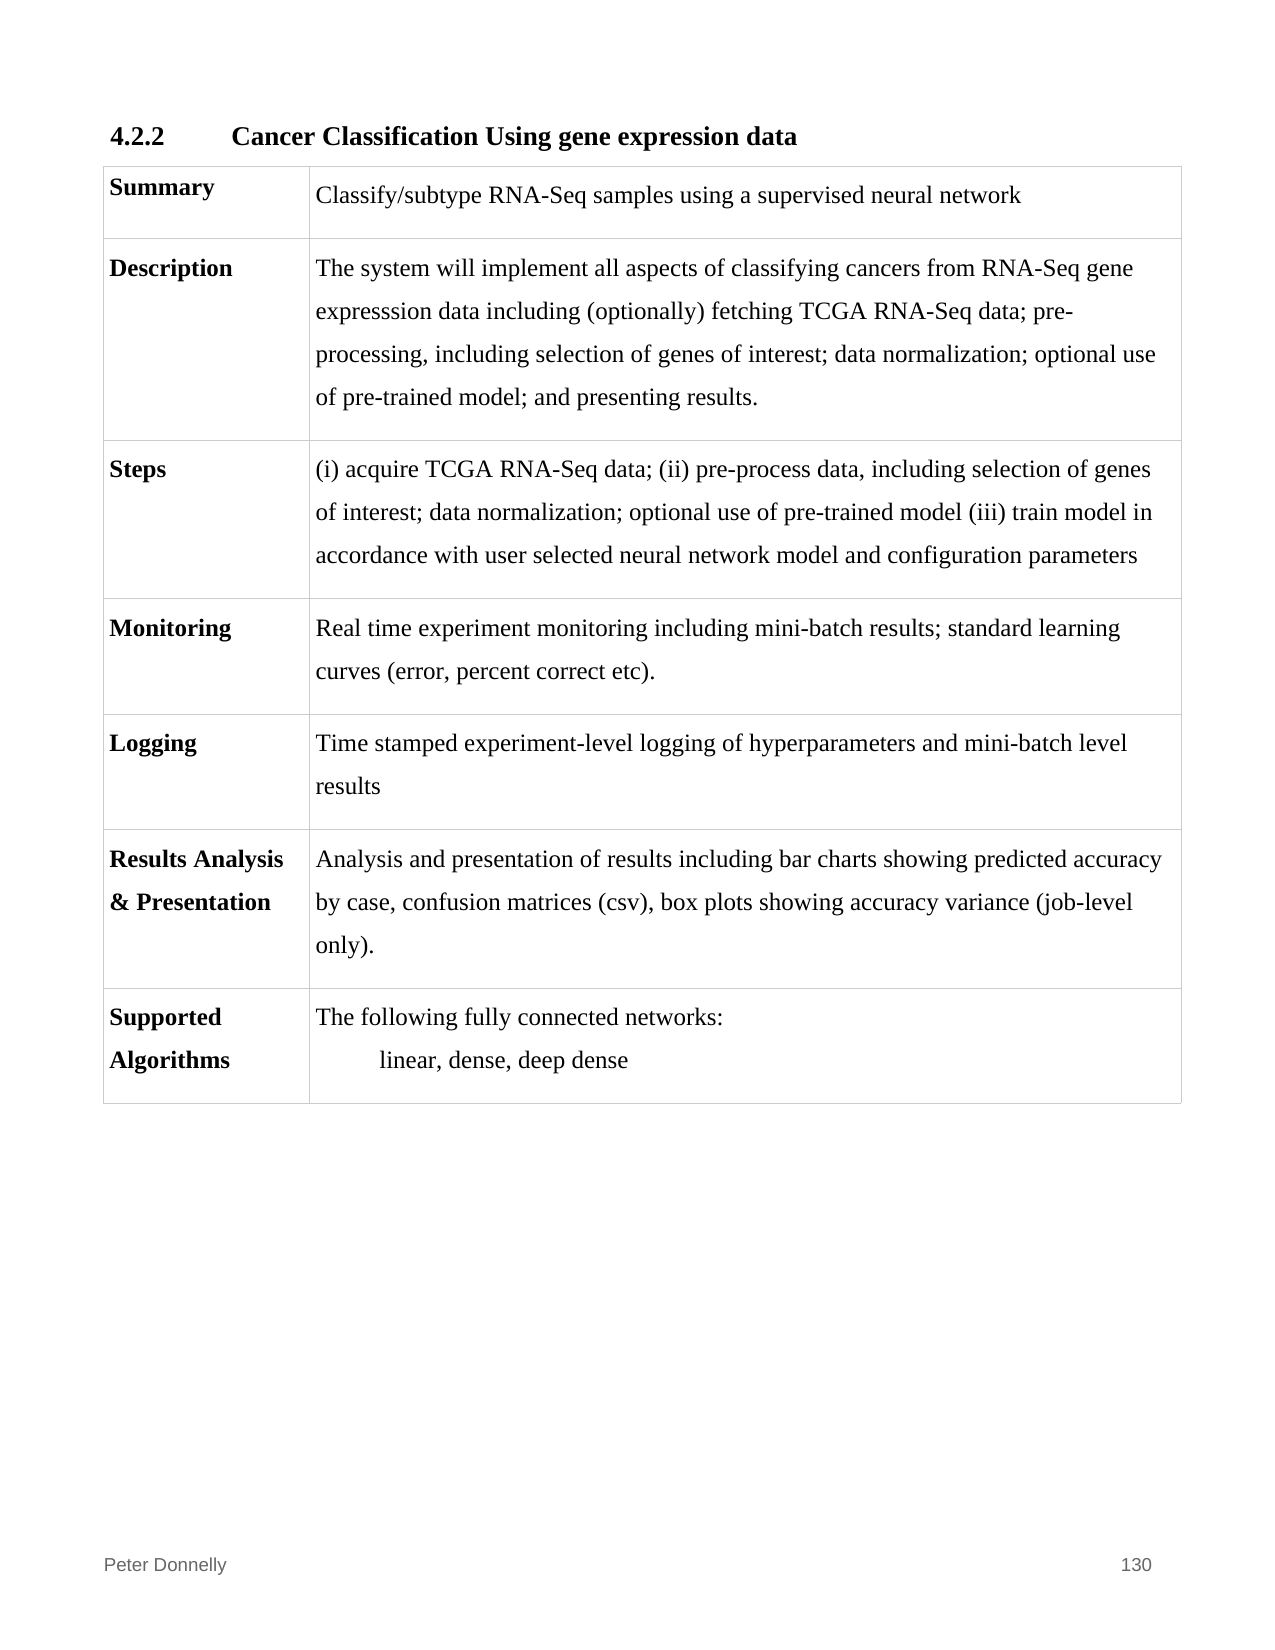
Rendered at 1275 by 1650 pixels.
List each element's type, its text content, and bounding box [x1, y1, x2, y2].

table_header Summary [104, 167, 309, 238]
table_cell Monitoring [104, 599, 309, 714]
table_cell (i) acquire TCGA RNA-Seq data; (ii) pre-process data, including selection of genes of interest; data normalization; optional use of pre-trained model (iii) train model in accordance with user selected neural network model and configuration parameters [310, 441, 1181, 598]
table_cell The following fully connected networks: linear, dense, deep dense [310, 989, 1181, 1103]
table_cell The system will implement all aspects of classifying cancers from RNA-Seq gene expresssion data including (optionally) fetching TCGA RNA-Seq data; pre-processing, including selection of genes of interest; data normalization; optional use of pre-trained model; and presenting results. [310, 239, 1181, 440]
subtitle Cancer Classification Using gene expression data [103, 120, 1181, 151]
table_cell Time stamped experiment-level logging of hyperparameters and mini-batch level results [310, 715, 1181, 829]
table_cell Supported Algorithms [104, 989, 309, 1103]
table_header Classify/subtype RNA-Seq samples using a supervised neural network [310, 167, 1181, 238]
table_cell Steps [104, 441, 309, 598]
table_cell Real time experiment monitoring including mini-batch results; standard learning curves (error, percent correct etc). [310, 599, 1181, 714]
table_cell Analysis and presentation of results including bar charts showing predicted accuracy by case, confusion matrices (csv), box plots showing accuracy variance (job-level only). [310, 830, 1181, 988]
table_cell Logging [104, 715, 309, 829]
table_cell Results Analysis & Presentation [104, 830, 309, 988]
table_cell Description [104, 239, 309, 440]
